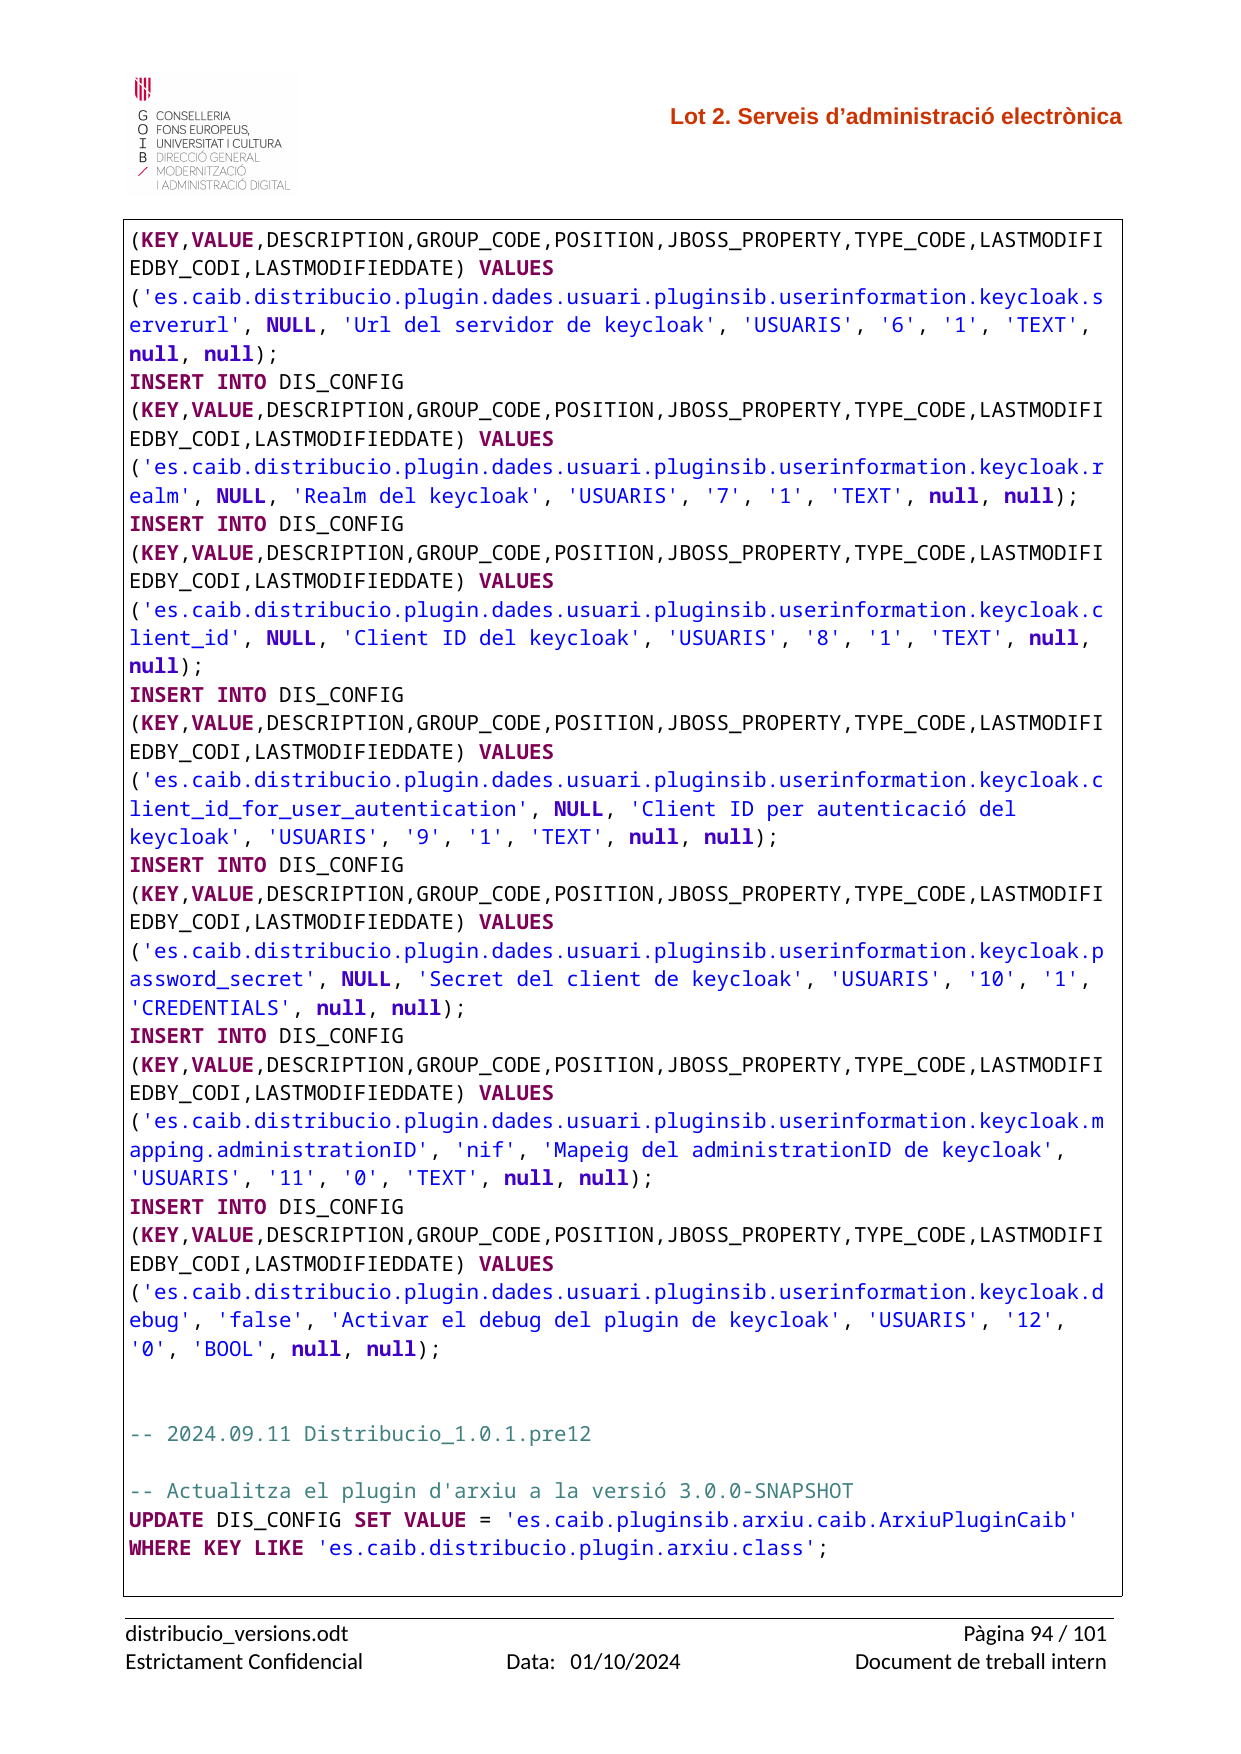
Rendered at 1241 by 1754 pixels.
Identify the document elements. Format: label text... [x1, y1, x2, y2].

picture [126, 70, 299, 197]
table_header (KEY,VALUE,DESCRIPTION,GROUP_CODE,POSITION,JBOSS_PROPERTY,TYPE_CODE,LASTMODIFIEDBY_CODI,LASTMODIFIEDDATE) VALUES ('es.caib.distribucio.plugin.dades.usuari.pluginsib.userinformation.keycloak.serverurl', NULL, 'Url del servidor de keycloak', 'USUARIS', '6', '1', 'TEXT', null, null); INSERT INTO DIS_CONFIG (KEY,VALUE,DESCRIPTION,GROUP_CODE,POSITION,JBOSS_PROPERTY,TYPE_CODE,LASTMODIFIEDBY_CODI,LASTMODIFIEDDATE) VALUES ('es.caib.distribucio.plugin.dades.usuari.pluginsib.userinformation.keycloak.realm', NULL, 'Realm del keycloak', 'USUARIS', '7', '1', 'TEXT', null, null); INSERT INTO DIS_CONFIG (KEY,VALUE,DESCRIPTION,GROUP_CODE,POSITION,JBOSS_PROPERTY,TYPE_CODE,LASTMODIFIEDBY_CODI,LASTMODIFIEDDATE) VALUES ('es.caib.distribucio.plugin.dades.usuari.pluginsib.userinformation.keycloak.client_id', NULL, 'Client ID del keycloak', 'USUARIS', '8', '1', 'TEXT', null, null); INSERT INTO DIS_CONFIG (KEY,VALUE,DESCRIPTION,GROUP_CODE,POSITION,JBOSS_PROPERTY,TYPE_CODE,LASTMODIFIEDBY_CODI,LASTMODIFIEDDATE) VALUES ('es.caib.distribucio.plugin.dades.usuari.pluginsib.userinformation.keycloak.client_id_for_user_autentication', NULL, 'Client ID per autenticació del keycloak', 'USUARIS', '9', '1', 'TEXT', null, null); INSERT INTO DIS_CONFIG (KEY,VALUE,DESCRIPTION,GROUP_CODE,POSITION,JBOSS_PROPERTY,TYPE_CODE,LASTMODIFIEDBY_CODI,LASTMODIFIEDDATE) VALUES ('es.caib.distribucio.plugin.dades.usuari.pluginsib.userinformation.keycloak.password_secret', NULL, 'Secret del client de keycloak', 'USUARIS', '10', '1', 'CREDENTIALS', null, null); INSERT INTO DIS_CONFIG (KEY,VALUE,DESCRIPTION,GROUP_CODE,POSITION,JBOSS_PROPERTY,TYPE_CODE,LASTMODIFIEDBY_CODI,LASTMODIFIEDDATE) VALUES ('es.caib.distribucio.plugin.dades.usuari.pluginsib.userinformation.keycloak.mapping.administrationID', 'nif', 'Mapeig del administrationID de keycloak', 'USUARIS', '11', '0', 'TEXT', null, null); INSERT INTO DIS_CONFIG (KEY,VALUE,DESCRIPTION,GROUP_CODE,POSITION,JBOSS_PROPERTY,TYPE_CODE,LASTMODIFIEDBY_CODI,LASTMODIFIEDDATE) VALUES ('es.caib.distribucio.plugin.dades.usuari.pluginsib.userinformation.keycloak.debug', 'false', 'Activar el debug del plugin de keycloak', 'USUARIS', '12', '0', 'BOOL', null, null); -- 2024.09.11 Distribucio_1.0.1.pre12 -- Actualitza el plugin d'arxiu a la versió 3.0.0-SNAPSHOT UPDATE DIS_CONFIG SET VALUE = 'es.caib.pluginsib.arxiu.caib.ArxiuPluginCaib' WHERE KEY LIKE 'es.caib.distribucio.plugin.arxiu.class'; [124, 220, 1122, 1596]
